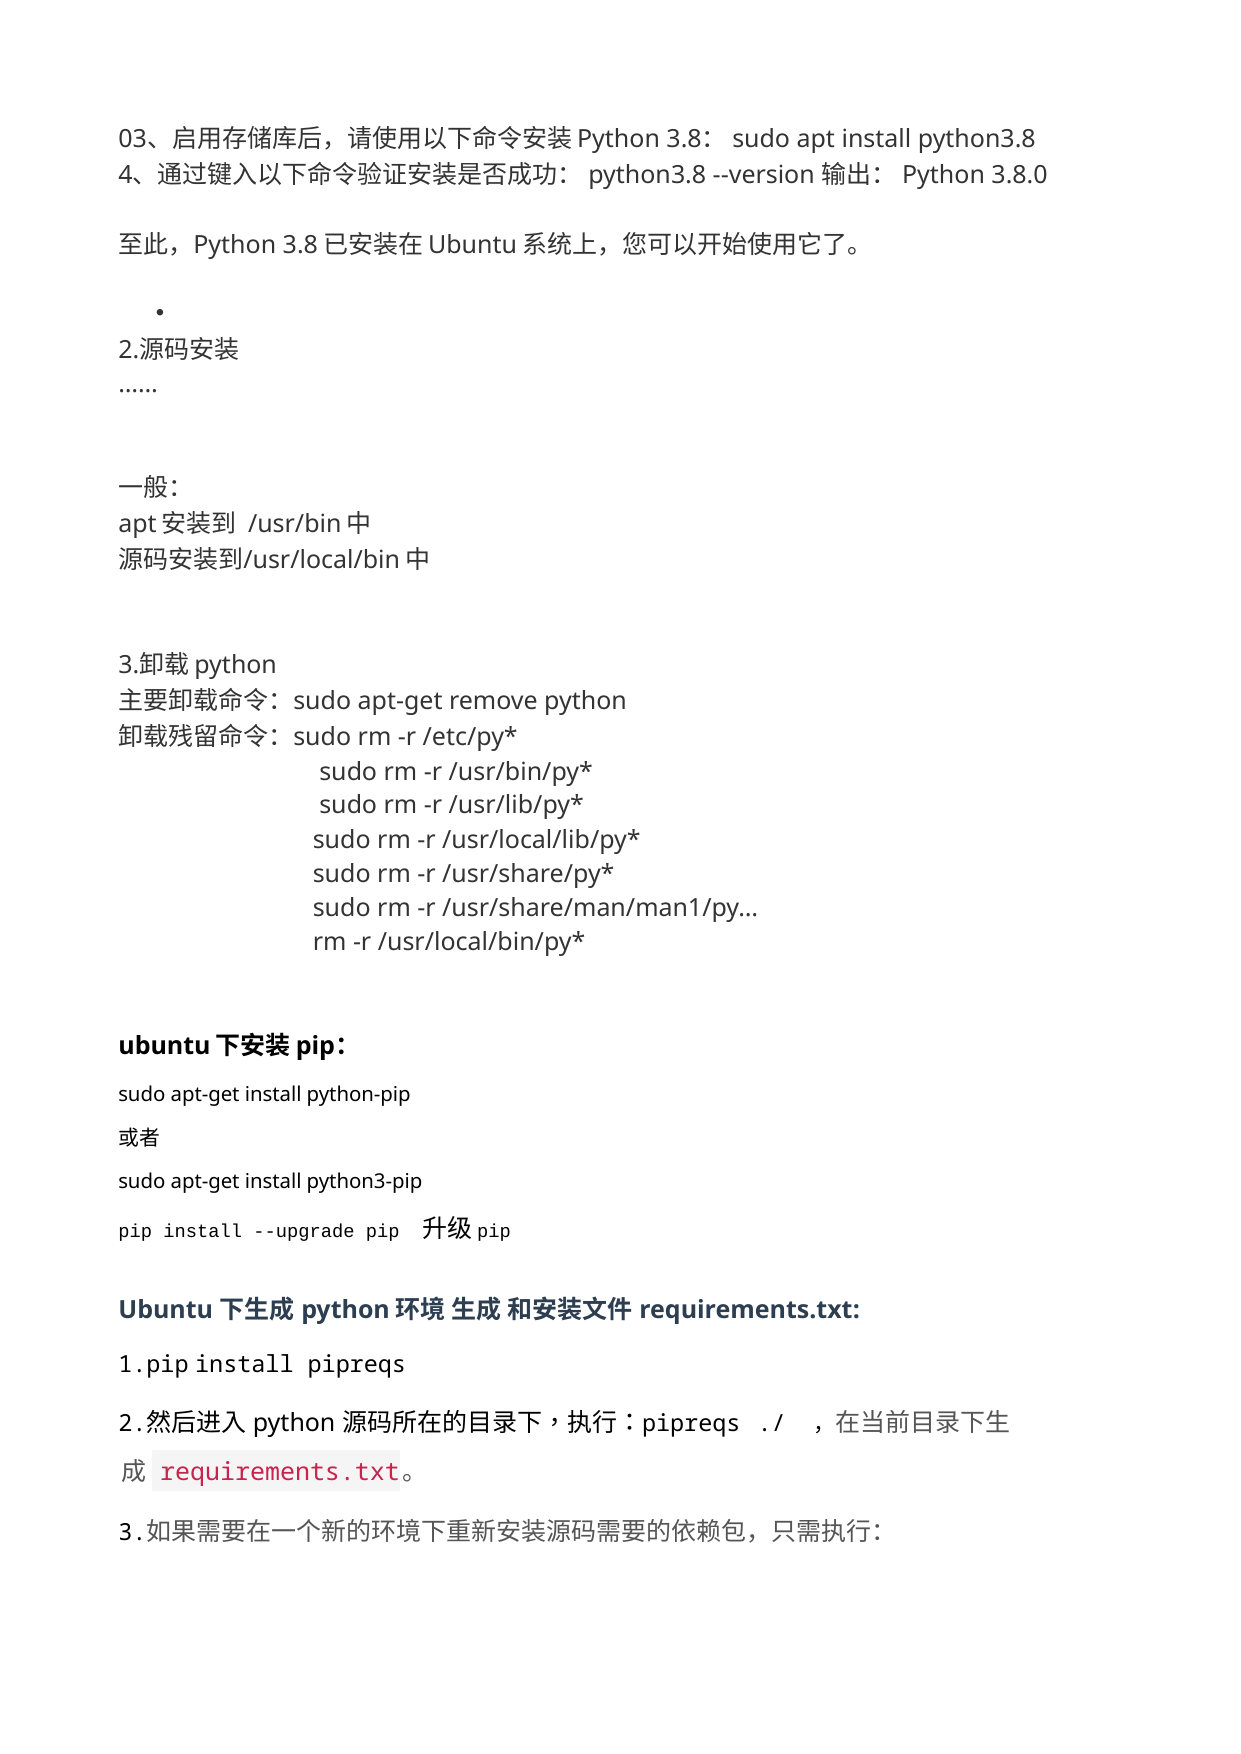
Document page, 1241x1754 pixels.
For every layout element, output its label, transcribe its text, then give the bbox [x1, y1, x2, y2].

text ubuntu下安装pip： [118, 1026, 1122, 1062]
text 03、启用存储库后，请使用以下命令安装Python 3.8： sudo apt install python3.8 [118, 118, 1122, 154]
text sudo apt-get install python3-pip [118, 1167, 1122, 1194]
text rm -r /usr/local/bin/py* [118, 923, 1122, 957]
text pip install --upgrade pip 升级pip [118, 1208, 1122, 1245]
text …… [118, 365, 1122, 399]
text sudo rm -r /usr/bin/py* [118, 753, 1122, 787]
text sudo apt-get install python-pip [118, 1080, 1122, 1108]
text 或者 [118, 1122, 1122, 1152]
text 至此，Python 3.8已安装在Ubuntu系统上，您可以开始使用它了。 [118, 225, 1122, 261]
text 3.如果需要在一个新的环境下重新安装源码需要的依赖包，只需执行： [118, 1511, 1122, 1547]
text apt安装到 /usr/bin中 [118, 504, 1122, 540]
text 3.卸载python [118, 644, 1122, 681]
text 一般： [118, 467, 1122, 504]
text sudo rm -r /usr/local/lib/py* [118, 821, 1122, 855]
text sudo rm -r /usr/share/py* [118, 855, 1122, 889]
text 1.pip install pipreqs [118, 1346, 1122, 1380]
text Ubuntu 下生成 python环境 生成 和安装文件 requirements.txt: [118, 1292, 1122, 1326]
text 2.然后进入 python 源码所在的目录下，执行：pipreqs ./ ，在当前目录下生成 requirements.txt。 [118, 1399, 1122, 1490]
text 源码安装到/usr/local/bin中 [118, 540, 1122, 576]
text sudo rm -r /usr/lib/py* [118, 787, 1122, 821]
text 卸载残留命令：sudo rm -r /etc/py* [118, 717, 1122, 753]
text sudo rm -r /usr/share/man/man1/py… [118, 889, 1122, 923]
text 主要卸载命令：sudo apt-get remove python [118, 681, 1122, 717]
text 4、通过键入以下命令验证安装是否成功： python3.8 --version 输出： Python 3.8.0 [118, 154, 1122, 191]
text 2.源码安装 [118, 329, 1122, 365]
